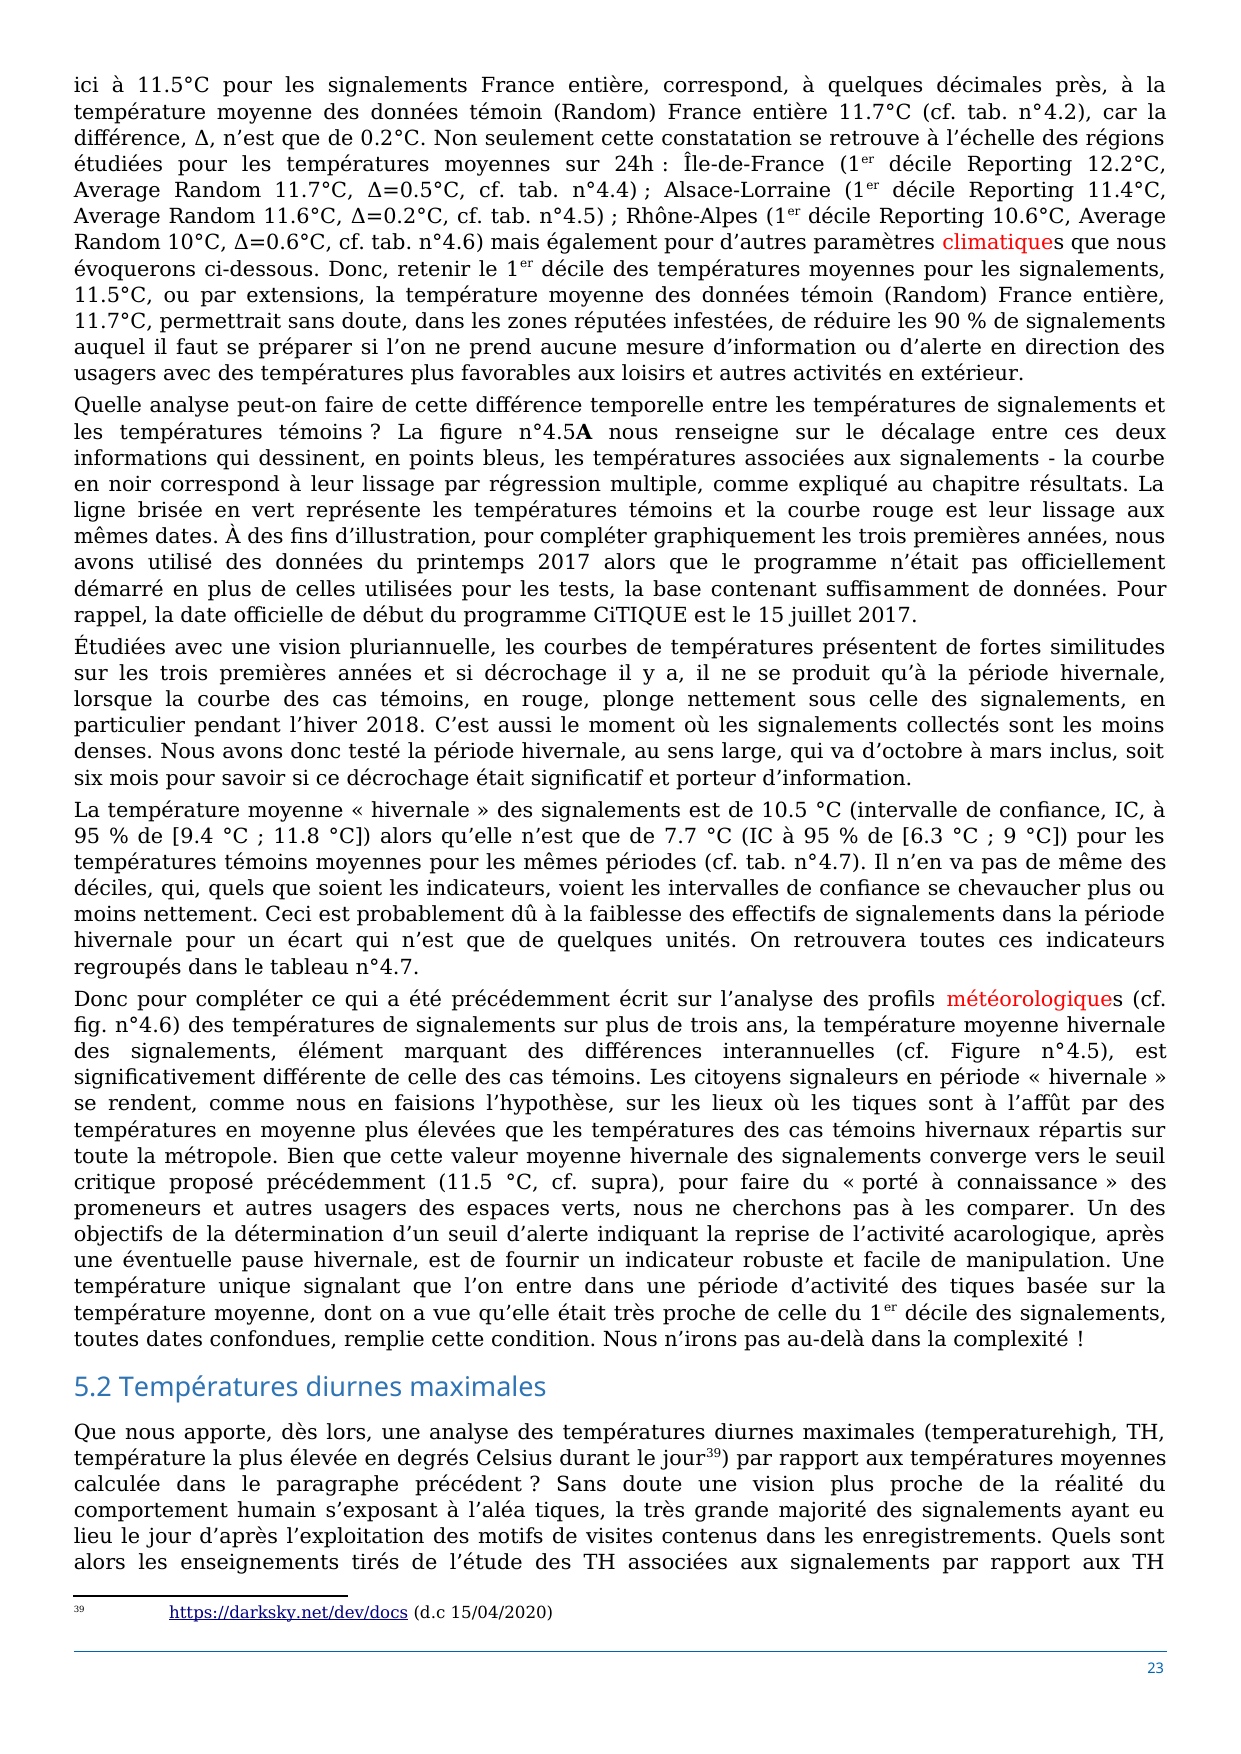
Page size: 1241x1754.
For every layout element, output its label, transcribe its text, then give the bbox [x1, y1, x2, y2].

text La température moyenne « hivernale » des signalements est de 10.5 °C (intervalle de confiance, IC, à 95 % de [9.4 °C ; 11.8 °C]) alors qu’elle n’est que de 7.7 °C (IC à 95 % de [6.3 °C ; 9 °C]) pour les températures témoins moyennes pour les mêmes périodes (cf. tab. n°4.7). Il n’en va pas de même des déciles, qui, quels que soient les indicateurs, voient les intervalles de confiance se chevaucher plus ou moins nettement. Ceci est probablement dû à la faiblesse des effectifs de signalements dans la période hivernale pour un écart qui n’est que de quelques unités. On retrouvera toutes ces indicateurs regroupés dans le tableau n°4.7. [73, 798, 1167, 979]
text https://darksky.net/dev/docs (d.c 15/04/2020) [73, 1602, 1167, 1622]
text Étudiées avec une vision pluriannuelle, les courbes de températures présentent de fortes similitudes sur les trois premières années et si décrochage il y a, il ne se produit qu’à la période hivernale, lorsque la courbe des cas témoins, en rouge, plonge nettement sous celle des signalements, en particulier pendant l’hiver 2018. C’est aussi le moment où les signalements collectés sont les moins denses. Nous avons donc testé la période hivernale, au sens large, qui va d’octobre à mars inclus, soit six mois pour savoir si ce décrochage était significatif et porteur d’information. [73, 635, 1167, 790]
subtitle 5.2 Températures diurnes maximales [73, 1368, 1167, 1405]
text Quelle analyse peut-on faire de cette différence temporelle entre les températures de signalements et les températures témoins ? La figure n°4.5A nous renseigne sur le décalage entre ces deux informations qui dessinent, en points bleus, les températures associées aux signalements - la courbe en noir correspond à leur lissage par régression multiple, comme expliqué au chapitre résultats. La ligne brisée en vert représente les températures témoins et la courbe rouge est leur lissage aux mêmes dates. À des fins d’illustration, pour compléter graphiquement les trois premières années, nous avons utilisé des données du printemps 2017 alors que le programme n’était pas officiellement démarré en plus de celles utilisées pour les tests, la base contenant suffisamment de données. Pour rappel, la date officielle de début du programme CiTIQUE est le 15 juillet 2017. [73, 393, 1167, 627]
text Donc pour compléter ce qui a été précédemment écrit sur l’analyse des profils météorologiques (cf. fig. n°4.6) des températures de signalements sur plus de trois ans, la température moyenne hivernale des signalements, élément marquant des différences interannuelles (cf. Figure n°4.5), est significativement différente de celle des cas témoins. Les citoyens signaleurs en période « hivernale » se rendent, comme nous en faisions l’hypothèse, sur les lieux où les tiques sont à l’affût par des températures en moyenne plus élevées que les températures des cas témoins hivernaux répartis sur toute la métropole. Bien que cette valeur moyenne hivernale des signalements converge vers le seuil critique proposé précédemment (11.5 °C, cf. supra), pour faire du « porté à connaissance » des promeneurs et autres usagers des espaces verts, nous ne cherchons pas à les comparer. Un des objectifs de la détermination d’un seuil d’alerte indiquant la reprise de l’activité acarologique, après une éventuelle pause hivernale, est de fournir un indicateur robuste et facile de manipulation. Une température unique signalant que l’on entre dans une période d’activité des tiques basée sur la température moyenne, dont on a vue qu’elle était très proche de celle du 1er décile des signalements, toutes dates confondues, remplie cette condition. Nous n’irons pas au-delà dans la complexité ! [73, 987, 1167, 1351]
text Que nous apporte, dès lors, une analyse des températures diurnes maximales (temperaturehigh, TH, température la plus élevée en degrés Celsius durant le jour) par rapport aux températures moyennes calculée dans le paragraphe précédent ? Sans doute une vision plus proche de la réalité du comportement humain s’exposant à l’aléa tiques, la très grande majorité des signalements ayant eu lieu le jour d’après l’exploitation des motifs de visites contenus dans les enregistrements. Quels sont alors les enseignements tirés de l’étude des TH associées aux signalements par rapport aux TH [73, 1420, 1167, 1575]
text ici à 11.5°C pour les signalements France entière, correspond, à quelques décimales près, à la température moyenne des données témoin (Random) France entière 11.7°C (cf. tab. n°4.2), car la différence, Δ, n’est que de 0.2°C. Non seulement cette constatation se retrouve à l’échelle des régions étudiées pour les températures moyennes sur 24h : Île-de-France (1er décile Reporting 12.2°C, Average Random 11.7°C, Δ=0.5°C, cf. tab. n°4.4) ; Alsace-Lorraine (1er décile Reporting 11.4°C, Average Random 11.6°C, Δ=0.2°C, cf. tab. n°4.5) ; Rhône-Alpes (1er décile Reporting 10.6°C, Average Random 10°C, Δ=0.6°C, cf. tab. n°4.6) mais également pour d’autres paramètres climatiques que nous évoquerons ci-dessous. Donc, retenir le 1er décile des températures moyennes pour les signalements, 11.5°C, ou par extensions, la température moyenne des données témoin (Random) France entière, 11.7°C, permettrait sans doute, dans les zones réputées infestées, de réduire les 90 % de signalements auquel il faut se préparer si l’on ne prend aucune mesure d’information ou d’alerte en direction des usagers avec des températures plus favorables aux loisirs et autres activités en extérieur. [73, 73, 1167, 385]
